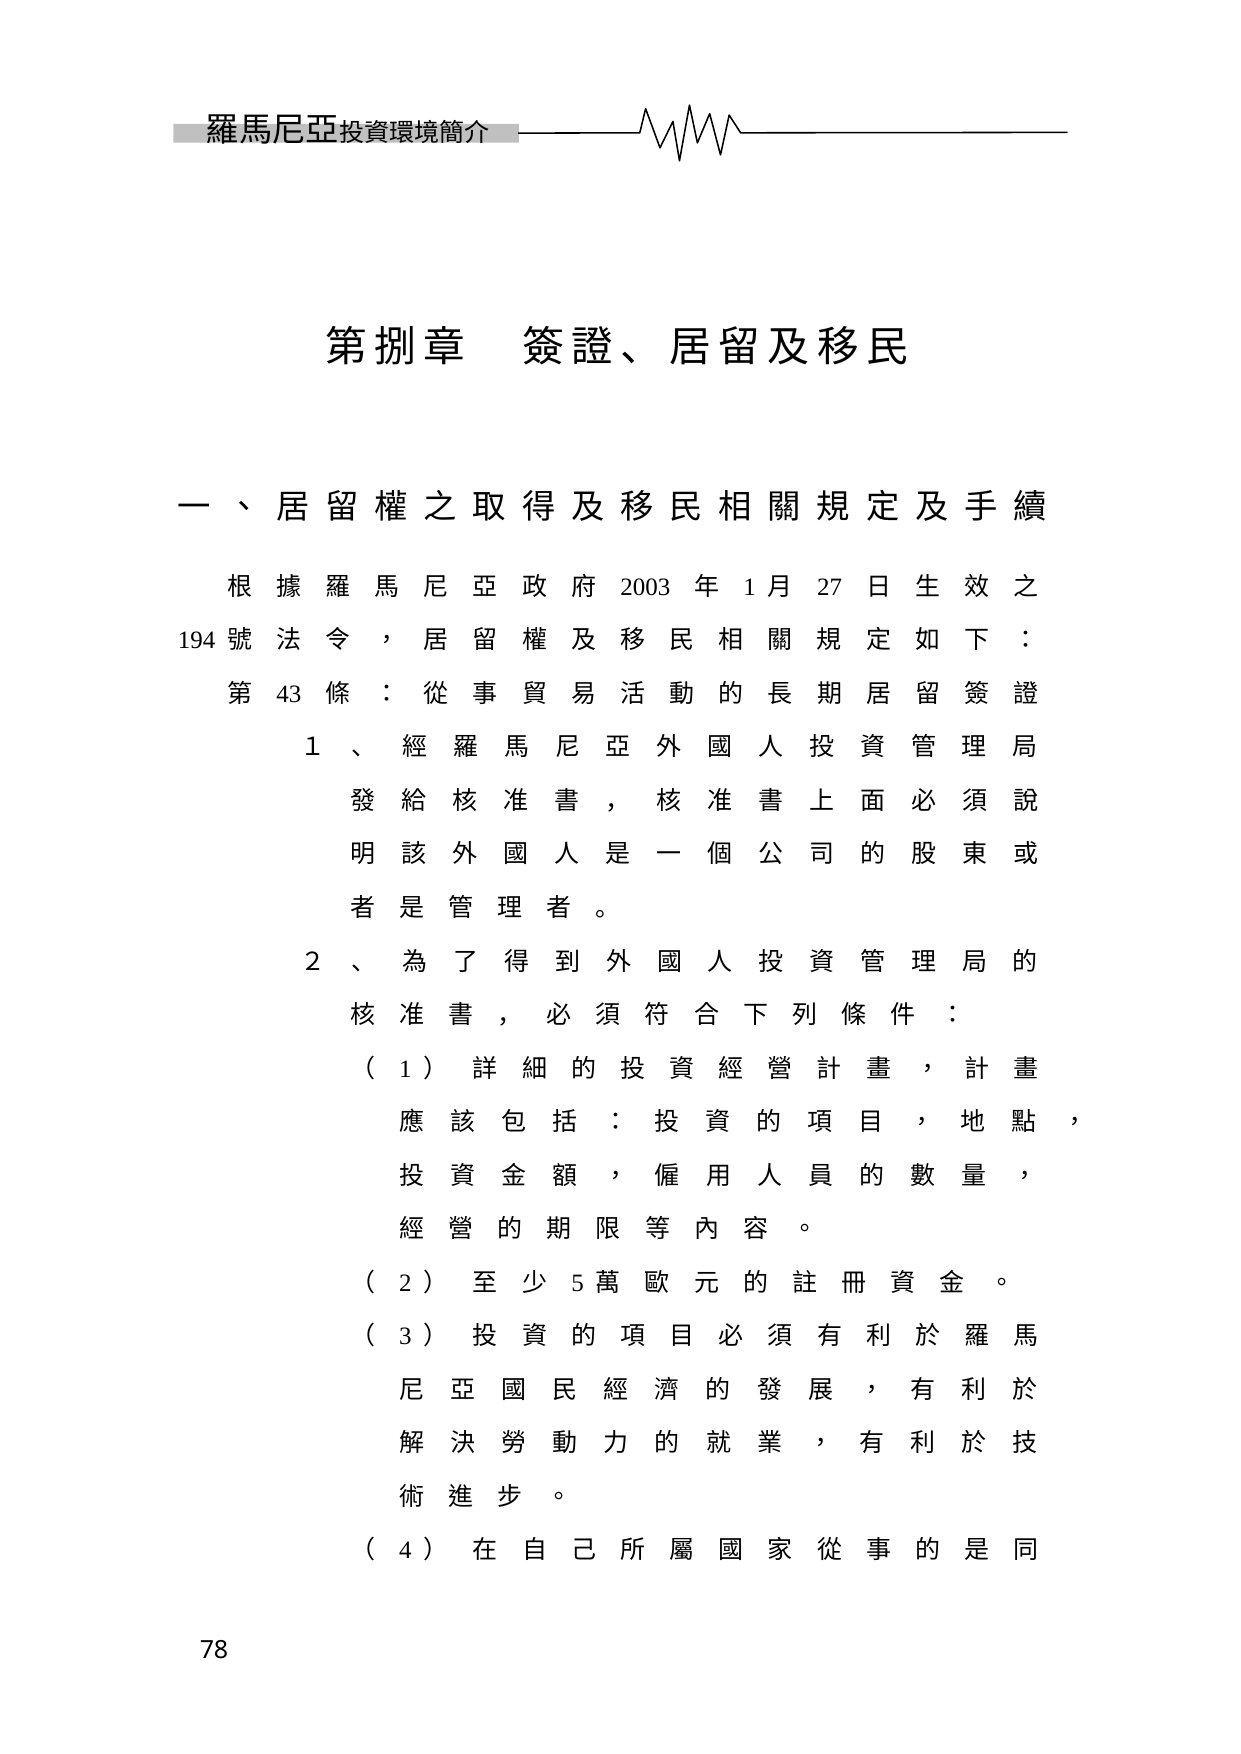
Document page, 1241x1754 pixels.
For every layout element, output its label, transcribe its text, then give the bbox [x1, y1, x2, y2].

text （1）詳細的投資經營計畫，計畫應該包括：投資的項目，地點，投資金額，僱用人員的數量，經營的期限等內容。 [325, 1039, 1063, 1253]
text 第43條：從事貿易活動的長期居留簽證 [178, 664, 1063, 718]
text （4）在自己所屬國家從事的是同 [325, 1521, 1063, 1575]
text 根據羅馬尼亞政府2003年1月27日生效之194號法令，居留權及移民相關規定如下： [178, 557, 1063, 664]
text 一、居留權之取得及移民相關規定及手續 [178, 477, 1063, 531]
text （2）至少5萬歐元的註冊資金。 [325, 1253, 1063, 1307]
text ２、為了得到外國人投資管理局的核准書，必須符合下列條件： [276, 932, 1063, 1039]
text １、經羅馬尼亞外國人投資管理局發給核准書，核准書上面必須說明該外國人是一個公司的股東或者是管理者。 [276, 718, 1063, 932]
text 第捌章 簽證、居留及移民 [178, 290, 1063, 397]
text （3）投資的項目必須有利於羅馬尼亞國民經濟的發展，有利於解決勞動力的就業，有利於技術進步。 [325, 1307, 1063, 1521]
